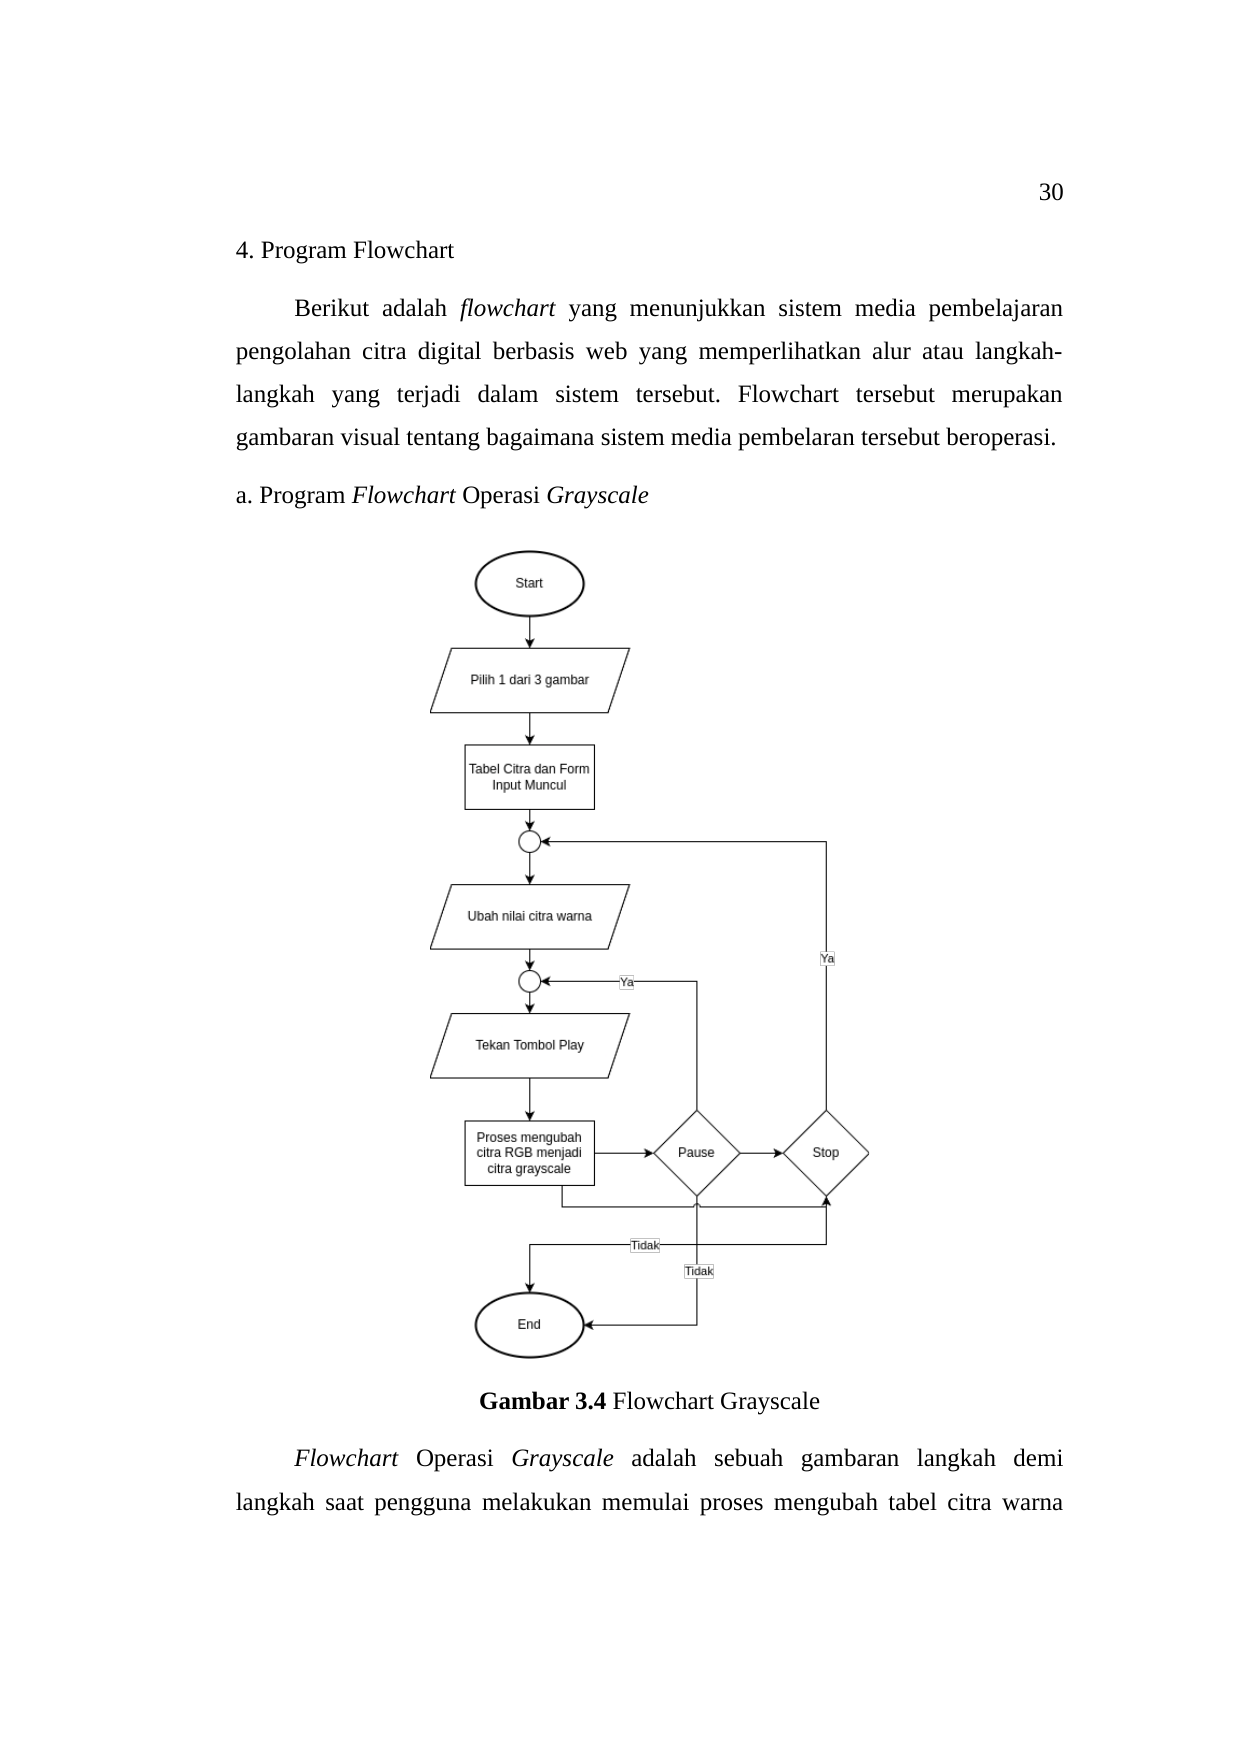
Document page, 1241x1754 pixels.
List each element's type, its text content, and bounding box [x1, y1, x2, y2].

text Flowchart Operasi Grayscale adalah sebuah gambaran langkah demi langkah saat pengguna melakukan memulai proses mengubah tabel citra warna [236, 1443, 1063, 1515]
list Program Flowchart [236, 235, 1063, 264]
picture [430, 550, 870, 1359]
list Program Flowchart Operasi Grayscale [236, 480, 1063, 509]
text Gambar 3.4 Flowchart Grayscale [458, 1359, 841, 1414]
text Berikut adalah flowchart yang menunjukkan sistem media pembelajaran pengolahan citra digital berbasis web yang memperlihatkan alur atau langkah-langkah yang terjadi dalam sistem tersebut. Flowchart tersebut merupakan gambaran visual tentang bagaimana sistem media pembelaran tersebut beroperasi. [236, 293, 1063, 451]
